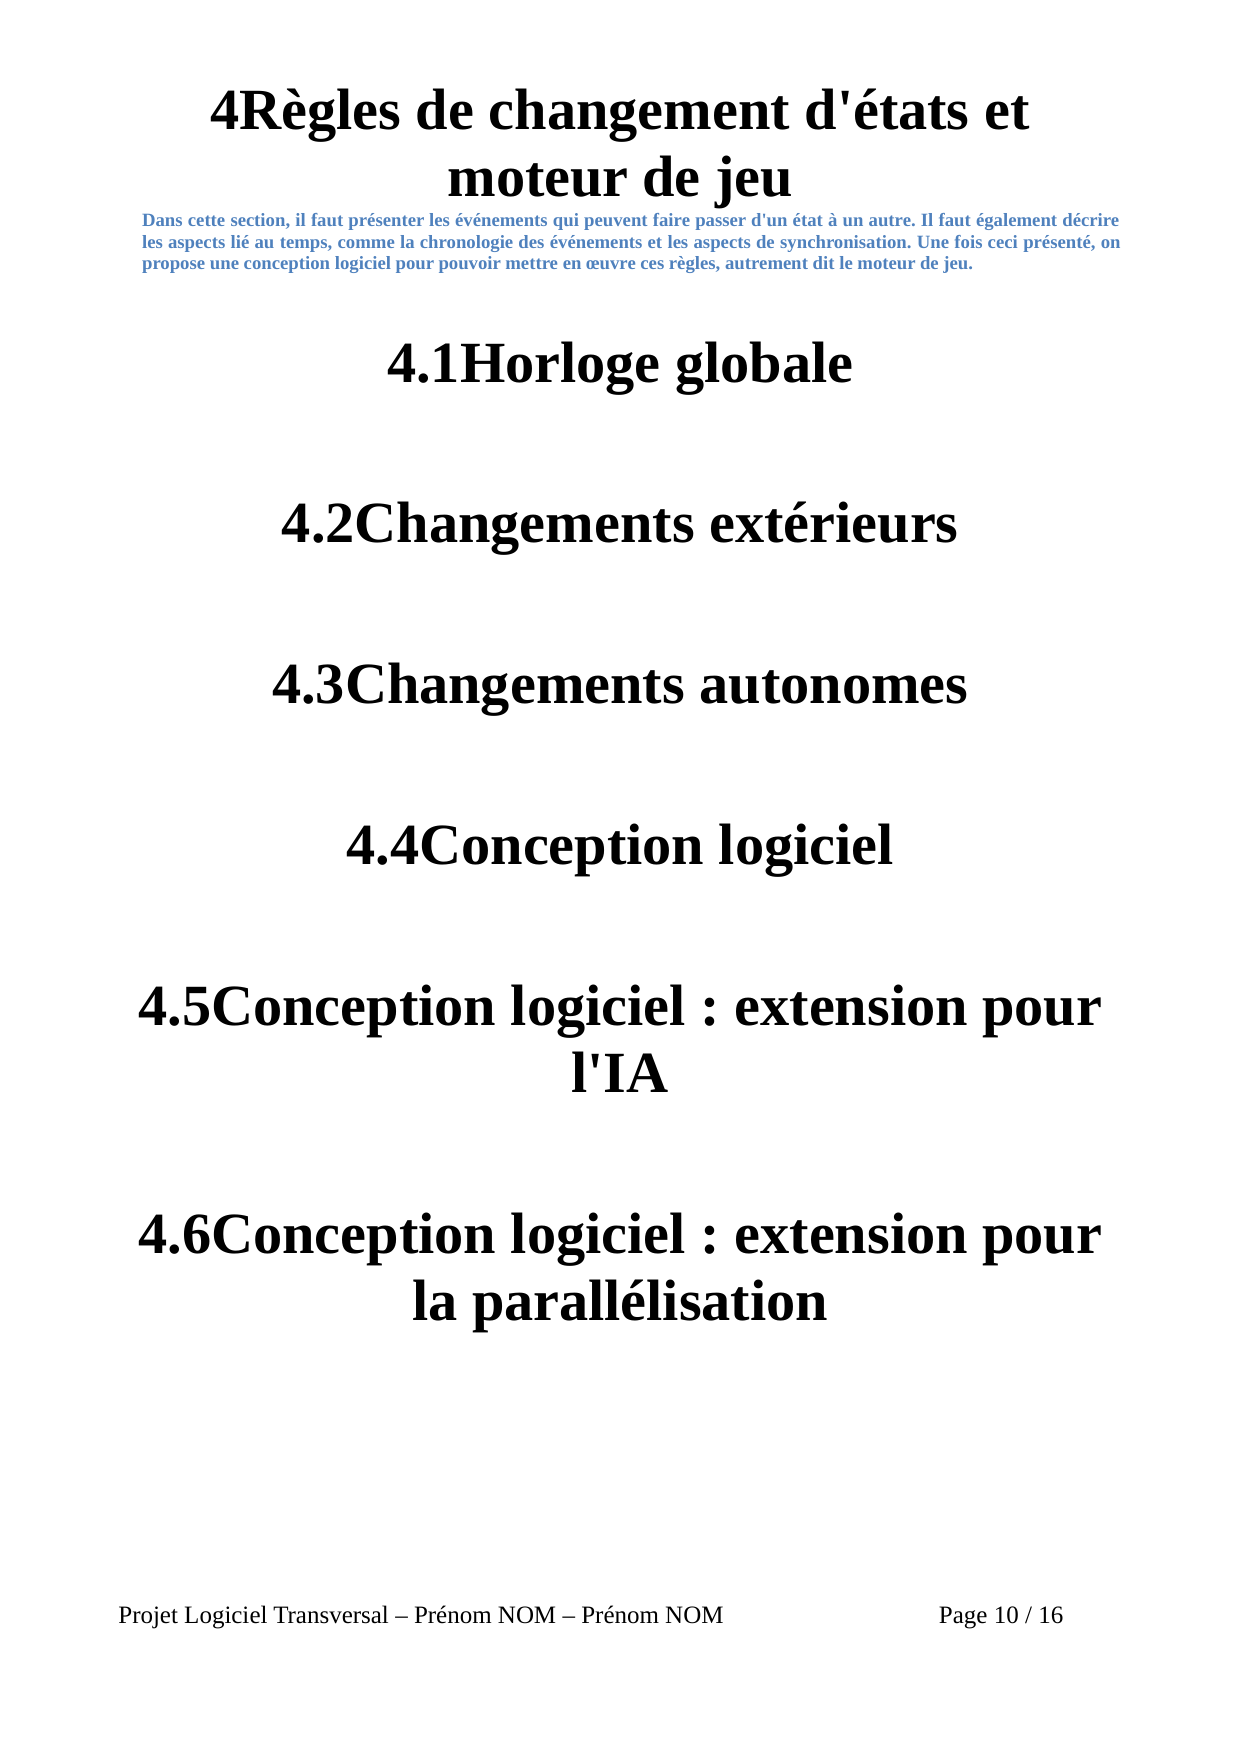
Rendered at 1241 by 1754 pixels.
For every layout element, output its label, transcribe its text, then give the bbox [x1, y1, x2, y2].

subtitle Horloge globale [118, 328, 1122, 395]
text Dans cette section, il faut présenter les événements qui peuvent faire passer d'un état à un autre. Il faut également décrire les aspects lié au temps, comme la chronologie des événements et les aspects de synchronisation. Une fois ceci présenté, on propose une conception logiciel pour pouvoir mettre en œuvre ces règles, autrement dit le moteur de jeu. [142, 209, 1122, 274]
subtitle Conception logiciel [118, 810, 1122, 877]
subtitle Conception logiciel : extension pour l'IA [118, 971, 1122, 1105]
subtitle Changements extérieurs [118, 488, 1122, 556]
subtitle Règles de changement d'états et moteur de jeu [118, 75, 1122, 209]
subtitle Conception logiciel : extension pour la parallélisation [118, 1199, 1122, 1333]
subtitle Changements autonomes [118, 649, 1122, 716]
